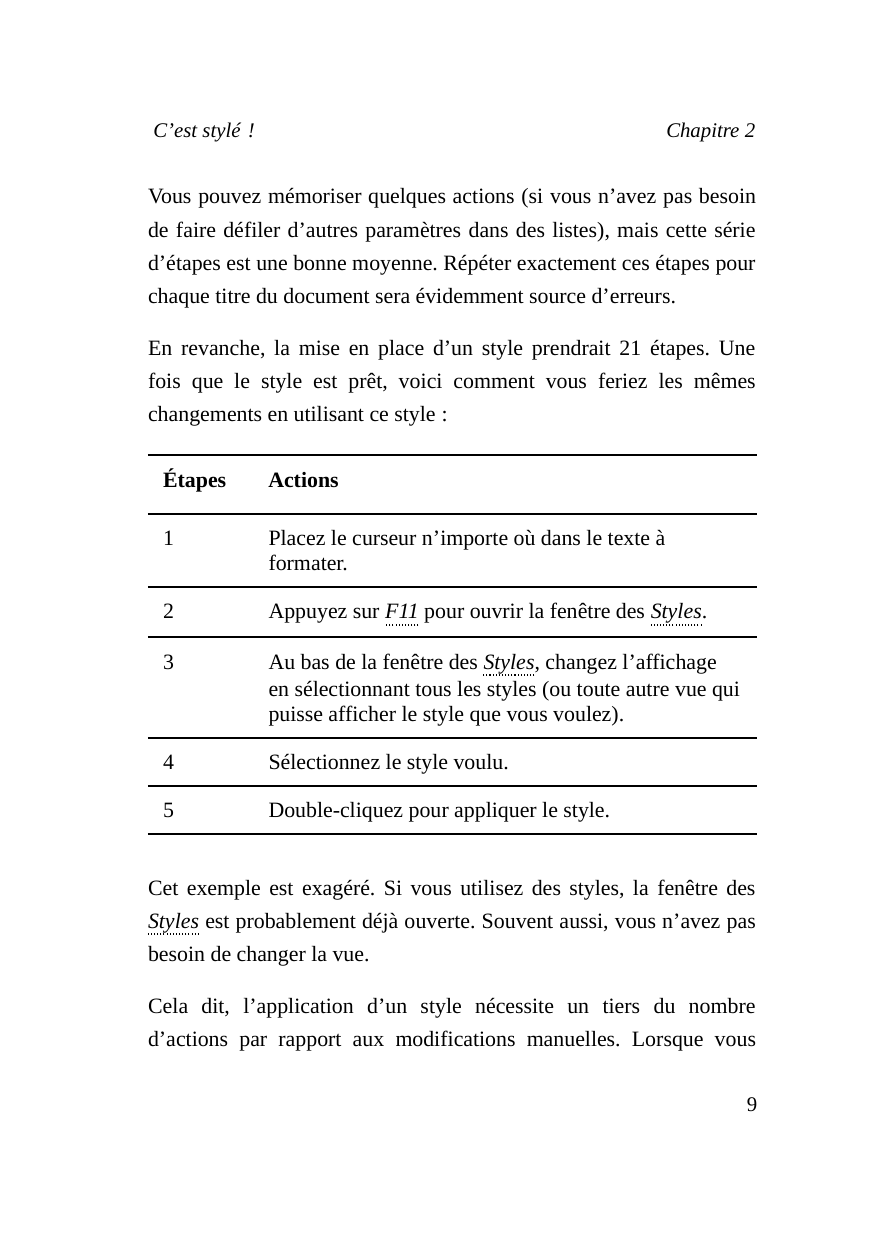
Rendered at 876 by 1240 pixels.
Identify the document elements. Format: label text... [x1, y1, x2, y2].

text Cet exemple est exagéré. Si vous utilisez des styles, la fenêtre des Styles est probablement déjà ouverte. Souvent aussi, vous n’avez pas besoin de changer la vue. [148, 868, 757, 968]
table_cell 4 [148, 739, 253, 785]
text En revanche, la mise en place d’un style prendrait 21 étapes. Une fois que le style est prêt, voici comment vous feriez les mêmes changements en utilisant ce style : [148, 328, 757, 428]
table_cell 2 [148, 588, 253, 636]
table_cell 3 [148, 638, 253, 737]
table_cell Placez le curseur n’importe où dans le texte à formater. [253, 515, 757, 586]
table_cell Double-cliquez pour appliquer le style. [253, 787, 757, 833]
table_cell 1 [148, 515, 253, 586]
table_cell Sélectionnez le style voulu. [253, 739, 757, 785]
table_header Actions [253, 456, 757, 513]
table_cell 5 [148, 787, 253, 833]
table_cell Au bas de la fenêtre des Styles, changez l’affichage en sélectionnant tous les styles (ou toute autre vue qui puisse afficher le style que vous voulez). [253, 638, 757, 737]
table_header Étapes [148, 456, 253, 513]
text Vous pouvez mémoriser quelques actions (si vous n’avez pas besoin de faire défiler d’autres paramètres dans des listes), mais cette série d’étapes est une bonne moyenne. Répéter exactement ces étapes pour chaque titre du document sera évidemment source d’erreurs. [148, 177, 757, 311]
table_cell Appuyez sur F11 pour ouvrir la fenêtre des Styles. [253, 588, 757, 636]
text Cela dit, l’application d’un style nécessite un tiers du nombre d’actions par rapport aux modifications manuelles. Lorsque vous [148, 986, 757, 1053]
